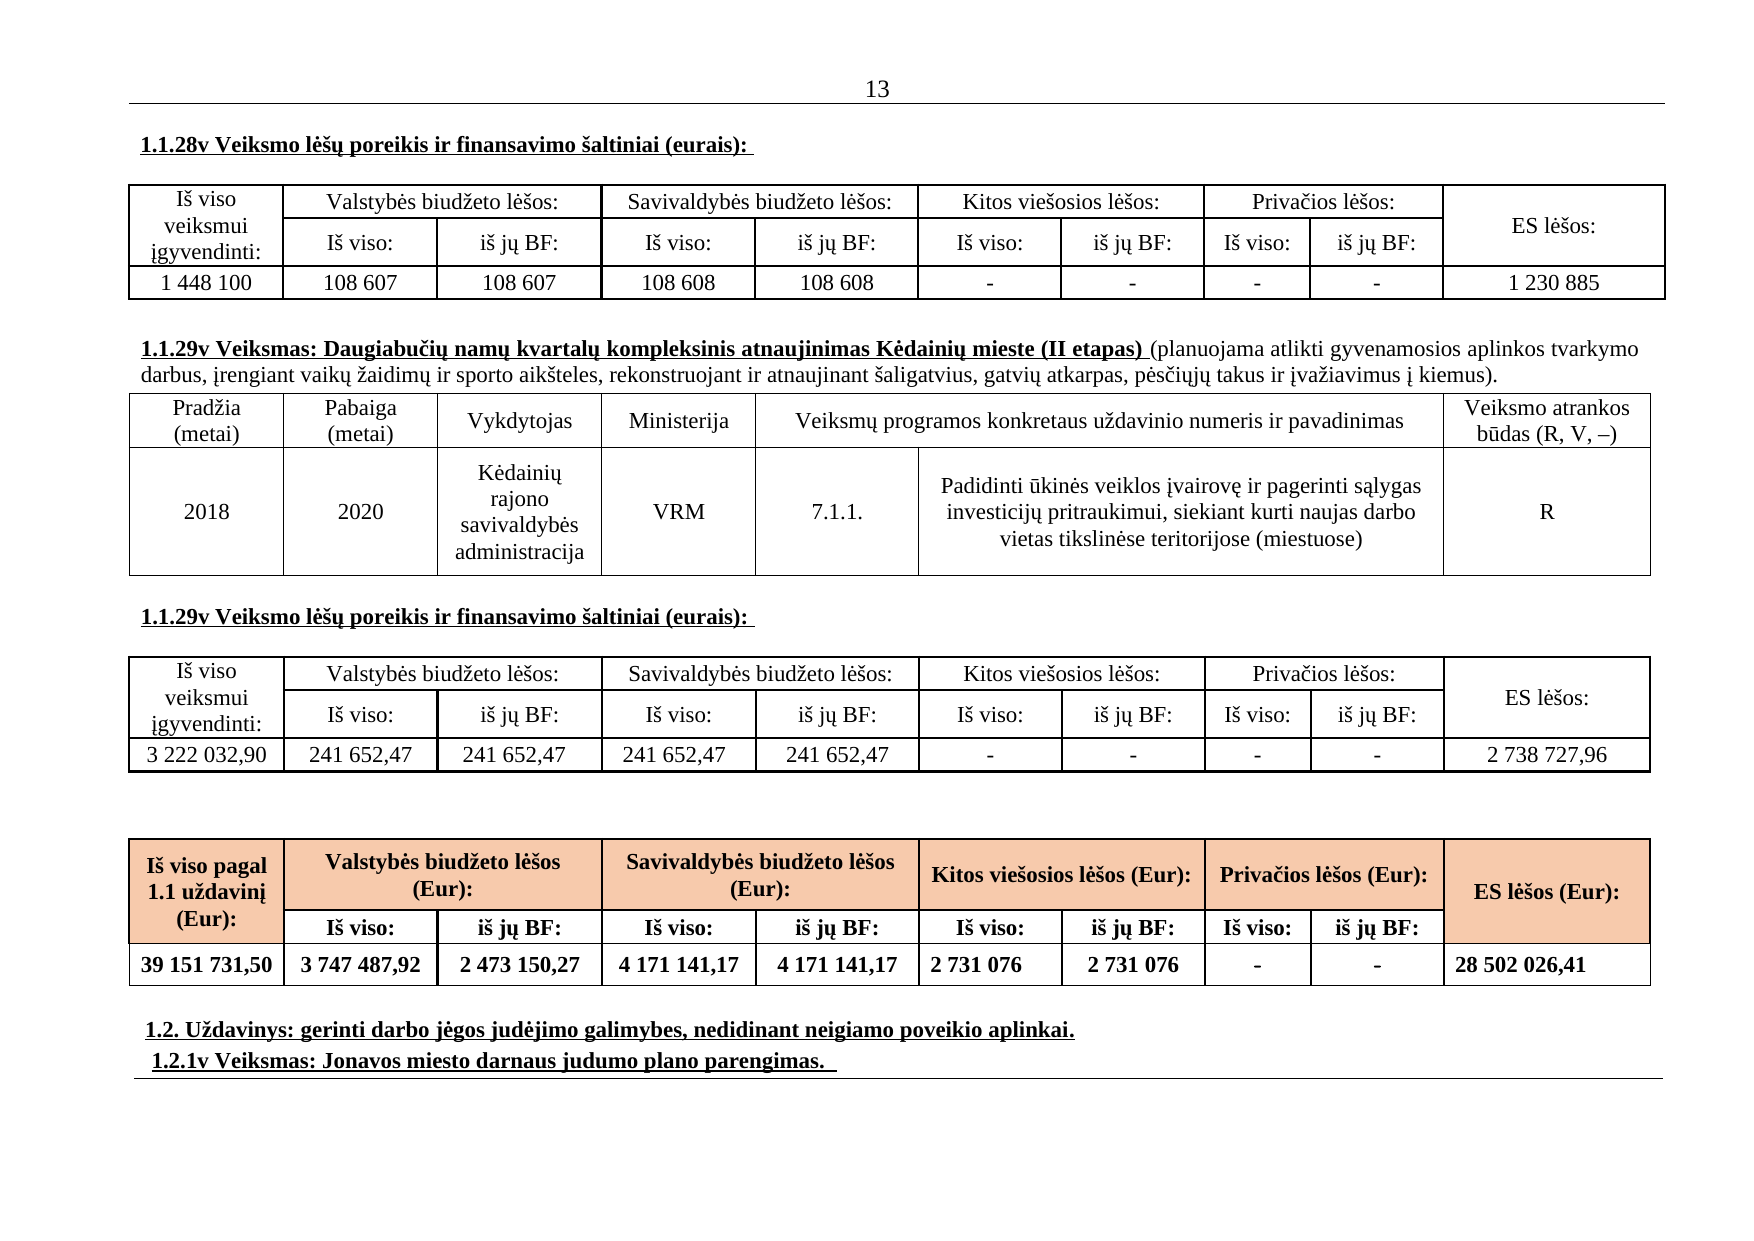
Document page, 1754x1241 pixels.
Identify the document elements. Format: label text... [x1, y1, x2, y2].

table_cell Kitos viešosios lėšos: [919, 186, 1203, 217]
table_cell Ministerija [602, 394, 755, 447]
table_cell [1205, 804, 1311, 838]
table_cell [1311, 773, 1443, 804]
table_cell [284, 804, 437, 838]
table_cell iš jų BF: [439, 691, 601, 737]
table_cell Savivaldybės biudžeto lėšos: [603, 658, 918, 689]
table_cell Iš viso: [920, 691, 1061, 737]
table_cell Valstybės biudžeto lėšos: [285, 658, 601, 689]
table_cell [1205, 773, 1311, 804]
table_cell Privačios lėšos (Eur): [1206, 840, 1443, 909]
table_cell Privačios lėšos: [1206, 658, 1443, 689]
table_cell iš jų BF: [1062, 219, 1203, 264]
table_cell [1444, 804, 1650, 838]
table_cell iš jų BF: [757, 911, 918, 943]
table_cell 108 607 [438, 267, 600, 298]
table_cell - [919, 267, 1060, 298]
table_cell iš jų BF: [439, 911, 601, 943]
table_cell 1.1.28v Veiksmo lėšų poreikis ir finansavimo šaltiniai (eurais): [129, 104, 1664, 183]
table_header 1.1.29v Veiksmas: Daugiabučių namų kvartalų kompleksinis atnaujinimas Kėdainių mieste (II etapas) (planuojama atlikti gyvenamosios aplinkos tvarkymo darbus, įrengiant vaikų žaidimų ir sporto aikšteles, rekonstruojant ir atnaujinant šaligatvius, gatvių atkarpas, pėsčiųjų takus ir įvažiavimus į kiemus). [129, 329, 1650, 393]
table_cell 2018 [130, 448, 283, 575]
table_cell Valstybės biudžeto lėšos: [284, 186, 600, 217]
table_cell [756, 804, 919, 838]
table_cell - [1206, 944, 1310, 985]
table_cell 108 608 [603, 267, 754, 298]
table_cell Kitos viešosios lėšos (Eur): [920, 840, 1204, 909]
table_cell 28 502 026,41 [1445, 944, 1650, 985]
table_cell iš jų BF: [1312, 911, 1443, 943]
table_cell ES lėšos: [1445, 658, 1649, 737]
table_cell - [1311, 267, 1442, 298]
table_cell Iš viso: [920, 911, 1061, 943]
table_cell 2 731 076 [1063, 944, 1204, 985]
table_cell 2 731 076 [920, 944, 1061, 985]
table_cell [1663, 1044, 1692, 1078]
table_cell Iš viso: [1206, 691, 1310, 737]
table_cell [129, 773, 284, 804]
table_cell Veiksmų programos konkretaus uždavinio numeris ir pavadinimas [756, 394, 1443, 447]
table_cell 108 608 [756, 267, 917, 298]
table_cell 241 652,47 [757, 739, 918, 770]
table_cell R [1444, 448, 1650, 575]
table_cell [919, 804, 1062, 838]
table_cell Iš viso pagal 1.1 uždavinį (Eur): [130, 840, 283, 943]
table_header 1.2. Uždavinys: gerinti darbo jėgos judėjimo galimybes, nedidinant neigiamo poveikio aplinkai. [128, 1013, 1692, 1044]
table_cell ES lėšos (Eur): [1445, 840, 1649, 943]
table_cell [1062, 773, 1204, 804]
table_cell 108 607 [284, 267, 436, 298]
table_cell VRM [602, 448, 755, 575]
table_cell 4 171 141,17 [757, 944, 918, 985]
table_cell Pabaiga (metai) [284, 394, 437, 447]
table_cell Iš viso veiksmui įgyvendinti: [130, 658, 283, 737]
table_cell 2 738 727,96 [1445, 739, 1649, 770]
table_cell iš jų BF: [1063, 911, 1204, 943]
table_cell Iš viso: [284, 219, 436, 264]
table_cell 4 171 141,17 [603, 944, 755, 985]
table_cell Savivaldybės biudžeto lėšos (Eur): [603, 840, 918, 909]
table_cell 3 747 487,92 [285, 944, 436, 985]
table_cell Iš viso: [285, 911, 436, 943]
table_cell iš jų BF: [756, 219, 917, 264]
table_cell [602, 773, 756, 804]
table_cell [919, 773, 1062, 804]
table_cell [438, 773, 602, 804]
table_cell [1444, 773, 1650, 804]
table_cell [756, 773, 919, 804]
table_cell Iš viso: [1205, 219, 1309, 264]
table_cell Kėdainių rajono savivaldybės administracija [438, 448, 601, 575]
table_cell 241 652,47 [603, 739, 755, 770]
table_cell Pradžia (metai) [130, 394, 283, 447]
table_cell - [1063, 739, 1204, 770]
table_cell Iš viso: [603, 219, 754, 264]
table_cell [602, 804, 756, 838]
table_cell Vykdytojas [438, 394, 601, 447]
table_cell [1062, 804, 1204, 838]
table_cell Iš viso: [603, 691, 755, 737]
table_cell Iš viso: [603, 911, 755, 943]
table_cell 241 652,47 [285, 739, 436, 770]
table_cell - [920, 739, 1061, 770]
table_cell iš jų BF: [1063, 691, 1204, 737]
table_cell [438, 804, 602, 838]
table_cell Kitos viešosios lėšos: [920, 658, 1204, 689]
table_cell 241 652,47 [439, 739, 601, 770]
table_cell - [1312, 944, 1443, 985]
table_cell - [1205, 267, 1309, 298]
table_cell Veiksmo atrankos būdas (R, V, –) [1444, 394, 1650, 447]
table_cell Iš viso: [919, 219, 1060, 264]
table_cell 39 151 731,50 [130, 944, 283, 985]
table_cell iš jų BF: [1311, 219, 1442, 264]
table_cell [129, 804, 284, 838]
table_cell 2 473 150,27 [439, 944, 601, 985]
table_cell 2020 [284, 448, 437, 575]
table_cell iš jų BF: [438, 219, 600, 264]
table_cell iš jų BF: [1312, 691, 1443, 737]
table_cell Valstybės biudžeto lėšos (Eur): [285, 840, 601, 909]
table_cell - [1312, 739, 1443, 770]
table_cell [128, 1044, 134, 1078]
table_cell 3 222 032,90 [130, 739, 283, 770]
table_cell Iš viso: [1206, 911, 1310, 943]
table_cell 1 448 100 [130, 267, 282, 298]
table_cell 1 230 885 [1444, 267, 1664, 298]
table_cell Padidinti ūkinės veiklos įvairovę ir pagerinti sąlygas investicijų pritraukimui, siekiant kurti naujas darbo vietas tikslinėse teritorijose (miestuose) [919, 448, 1443, 575]
table_cell - [1062, 267, 1203, 298]
table_cell 1.1.29v Veiksmo lėšų poreikis ir finansavimo šaltiniai (eurais): [129, 576, 1650, 656]
table_cell Iš viso: [285, 691, 436, 737]
table_cell 7.1.1. [756, 448, 918, 575]
table_cell Savivaldybės biudžeto lėšos: [603, 186, 917, 217]
table_cell - [1206, 739, 1310, 770]
table_cell iš jų BF: [757, 691, 918, 737]
table_cell 1.2.1v Veiksmas: Jonavos miesto darnaus judumo plano parengimas. [134, 1044, 1663, 1078]
table_cell Privačios lėšos: [1205, 186, 1442, 217]
table_cell Iš viso veiksmui įgyvendinti: [130, 186, 282, 264]
table_cell ES lėšos: [1444, 186, 1664, 264]
table_cell [1311, 804, 1443, 838]
table_cell [284, 773, 437, 804]
